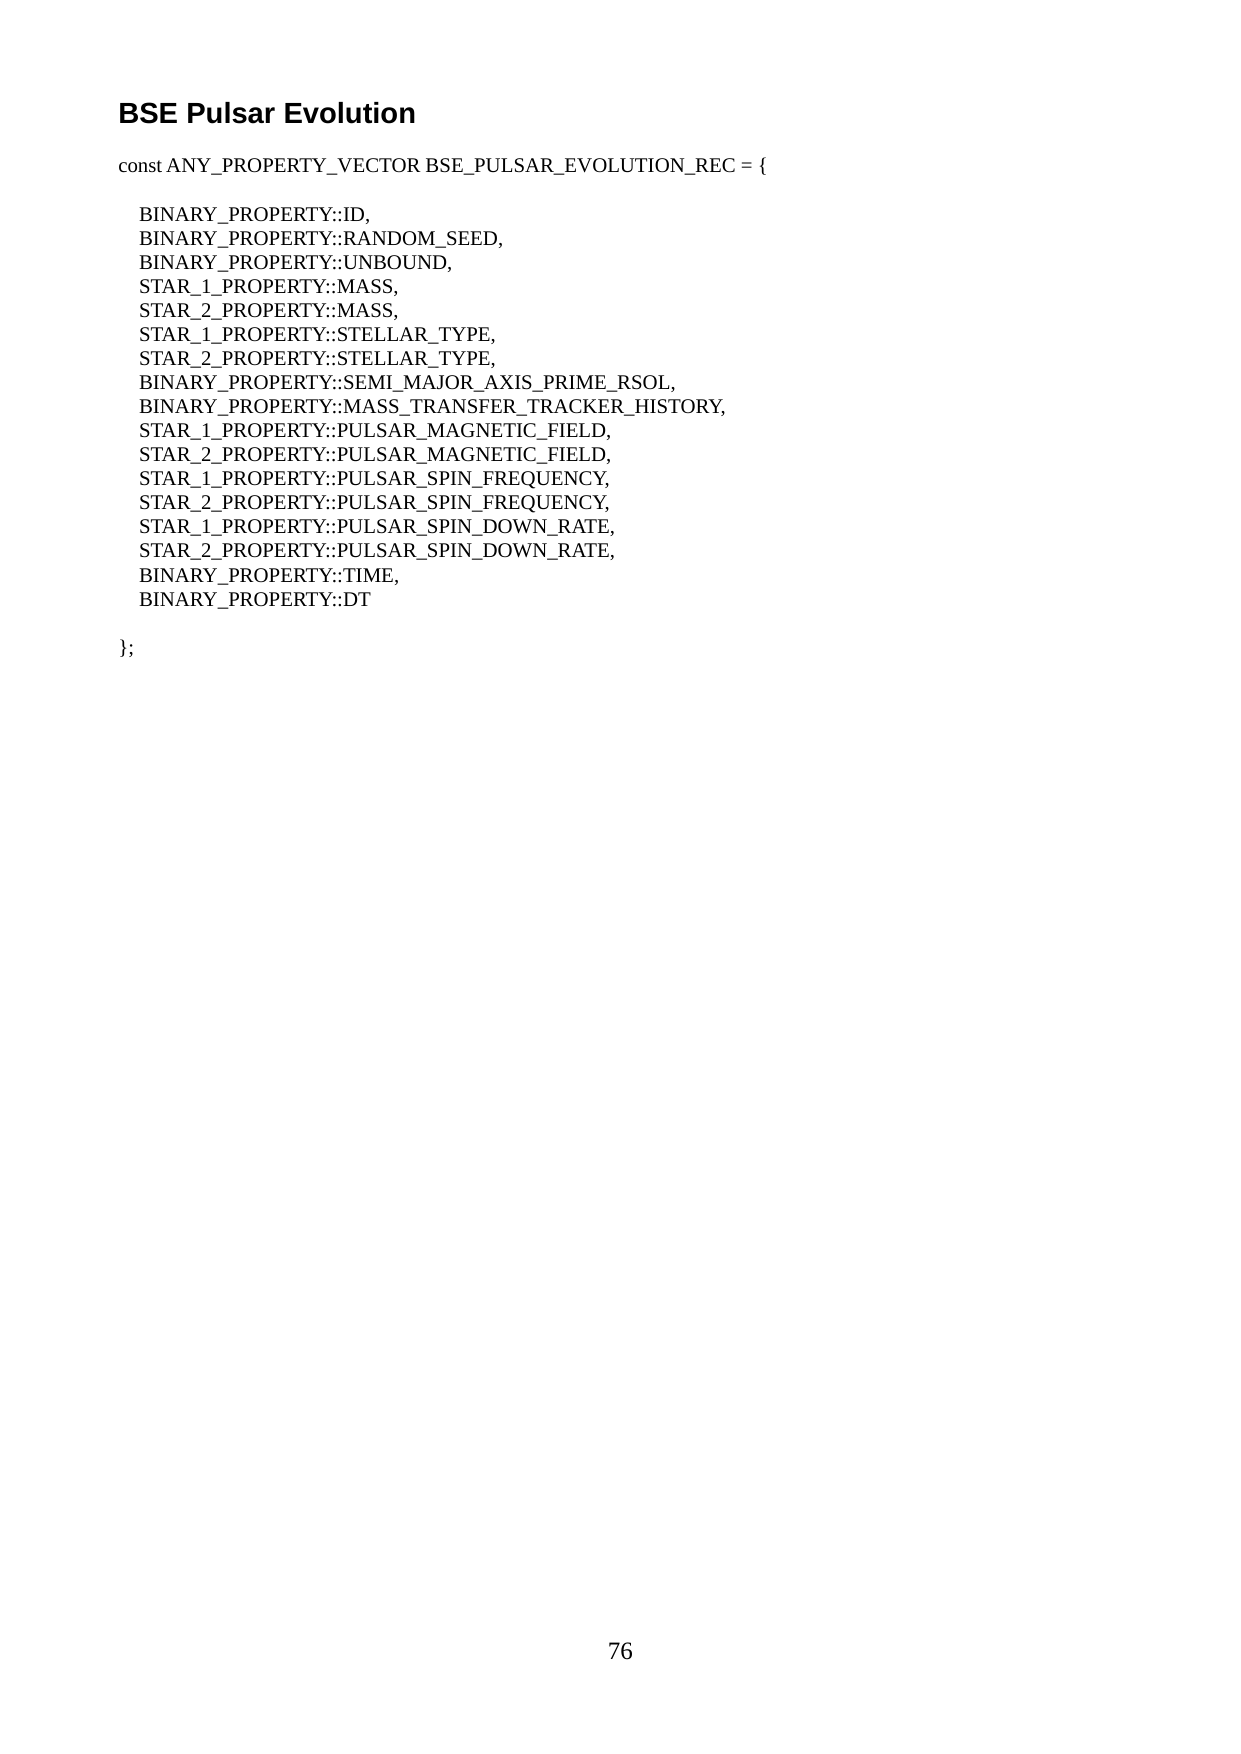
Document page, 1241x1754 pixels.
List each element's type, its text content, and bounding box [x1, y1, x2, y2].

text STAR_2_PROPERTY::PULSAR_SPIN_FREQUENCY, [118, 490, 1122, 514]
text STAR_1_PROPERTY::PULSAR_SPIN_FREQUENCY, [118, 466, 1122, 490]
text }; [118, 635, 1122, 659]
text BINARY_PROPERTY::ID, [118, 202, 1122, 226]
text BINARY_PROPERTY::SEMI_MAJOR_AXIS_PRIME_RSOL, [118, 370, 1122, 394]
text STAR_1_PROPERTY::PULSAR_SPIN_DOWN_RATE, [118, 514, 1122, 538]
text STAR_2_PROPERTY::PULSAR_SPIN_DOWN_RATE, [118, 538, 1122, 562]
subtitle BSE Pulsar Evolution [118, 96, 1122, 129]
text STAR_2_PROPERTY::STELLAR_TYPE, [118, 346, 1122, 370]
text STAR_2_PROPERTY::MASS, [118, 298, 1122, 322]
text BINARY_PROPERTY::MASS_TRANSFER_TRACKER_HISTORY, [118, 394, 1122, 418]
text STAR_1_PROPERTY::MASS, [118, 274, 1122, 298]
text BINARY_PROPERTY::RANDOM_SEED, [118, 226, 1122, 250]
text STAR_2_PROPERTY::PULSAR_MAGNETIC_FIELD, [118, 442, 1122, 466]
text STAR_1_PROPERTY::PULSAR_MAGNETIC_FIELD, [118, 418, 1122, 442]
text BINARY_PROPERTY::DT [118, 587, 1122, 611]
text const ANY_PROPERTY_VECTOR BSE_PULSAR_EVOLUTION_REC = { [118, 153, 1122, 177]
text BINARY_PROPERTY::TIME, [118, 562, 1122, 587]
text STAR_1_PROPERTY::STELLAR_TYPE, [118, 322, 1122, 346]
text BINARY_PROPERTY::UNBOUND, [118, 250, 1122, 274]
